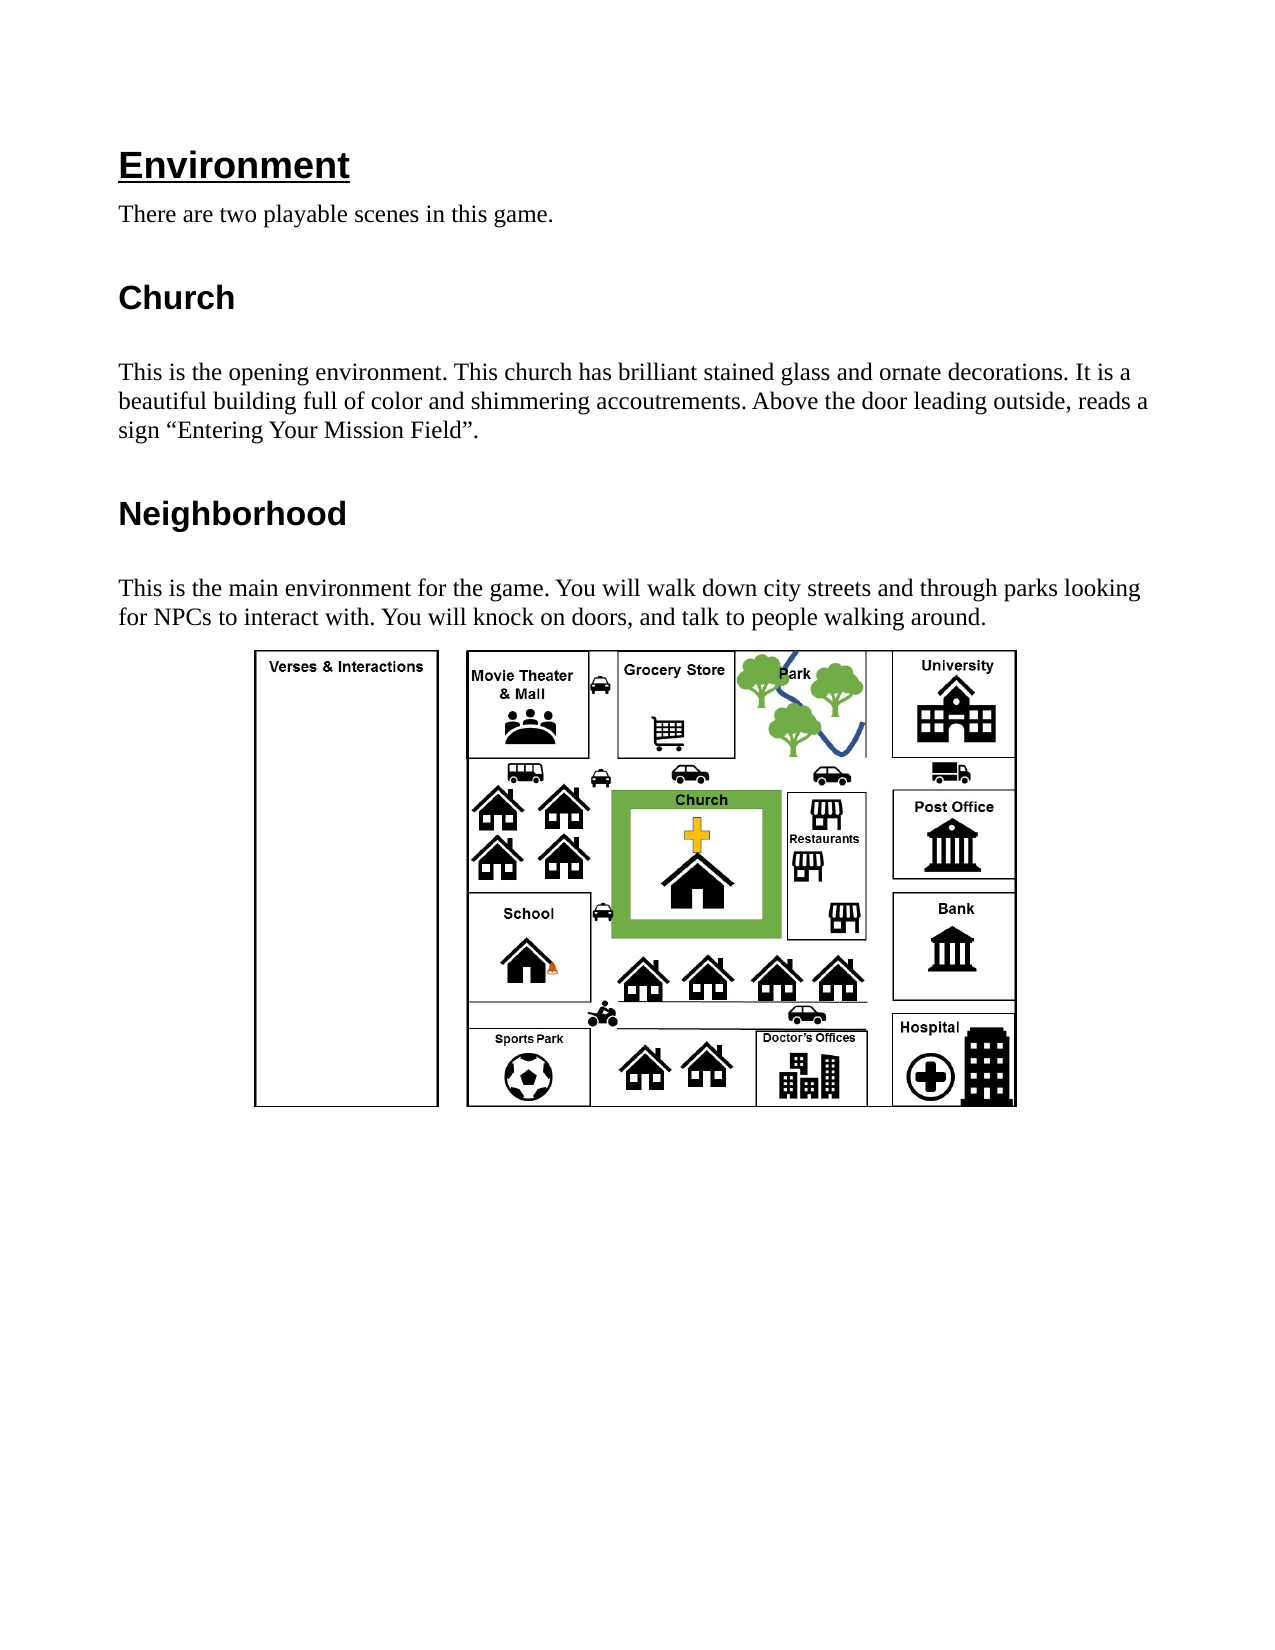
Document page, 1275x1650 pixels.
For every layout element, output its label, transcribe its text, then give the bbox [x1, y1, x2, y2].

subtitle Neighborhood [118, 493, 1157, 532]
text This is the main environment for the game. You will walk down city streets and through parks looking for NPCs to interact with. You will knock on doors, and talk to people walking around. [118, 573, 1157, 631]
text There are two playable scenes in this game. [118, 199, 1157, 228]
text This is the opening environment. This church has brilliant stained glass and ornate decorations. It is a beautiful building full of color and shimmering accoutrements. Above the door leading outside, reads a sign “Entering Your Mission Field”. [118, 357, 1157, 444]
subtitle Church [118, 278, 1157, 316]
picture [244, 650, 1055, 1107]
subtitle Environment [118, 143, 1157, 187]
